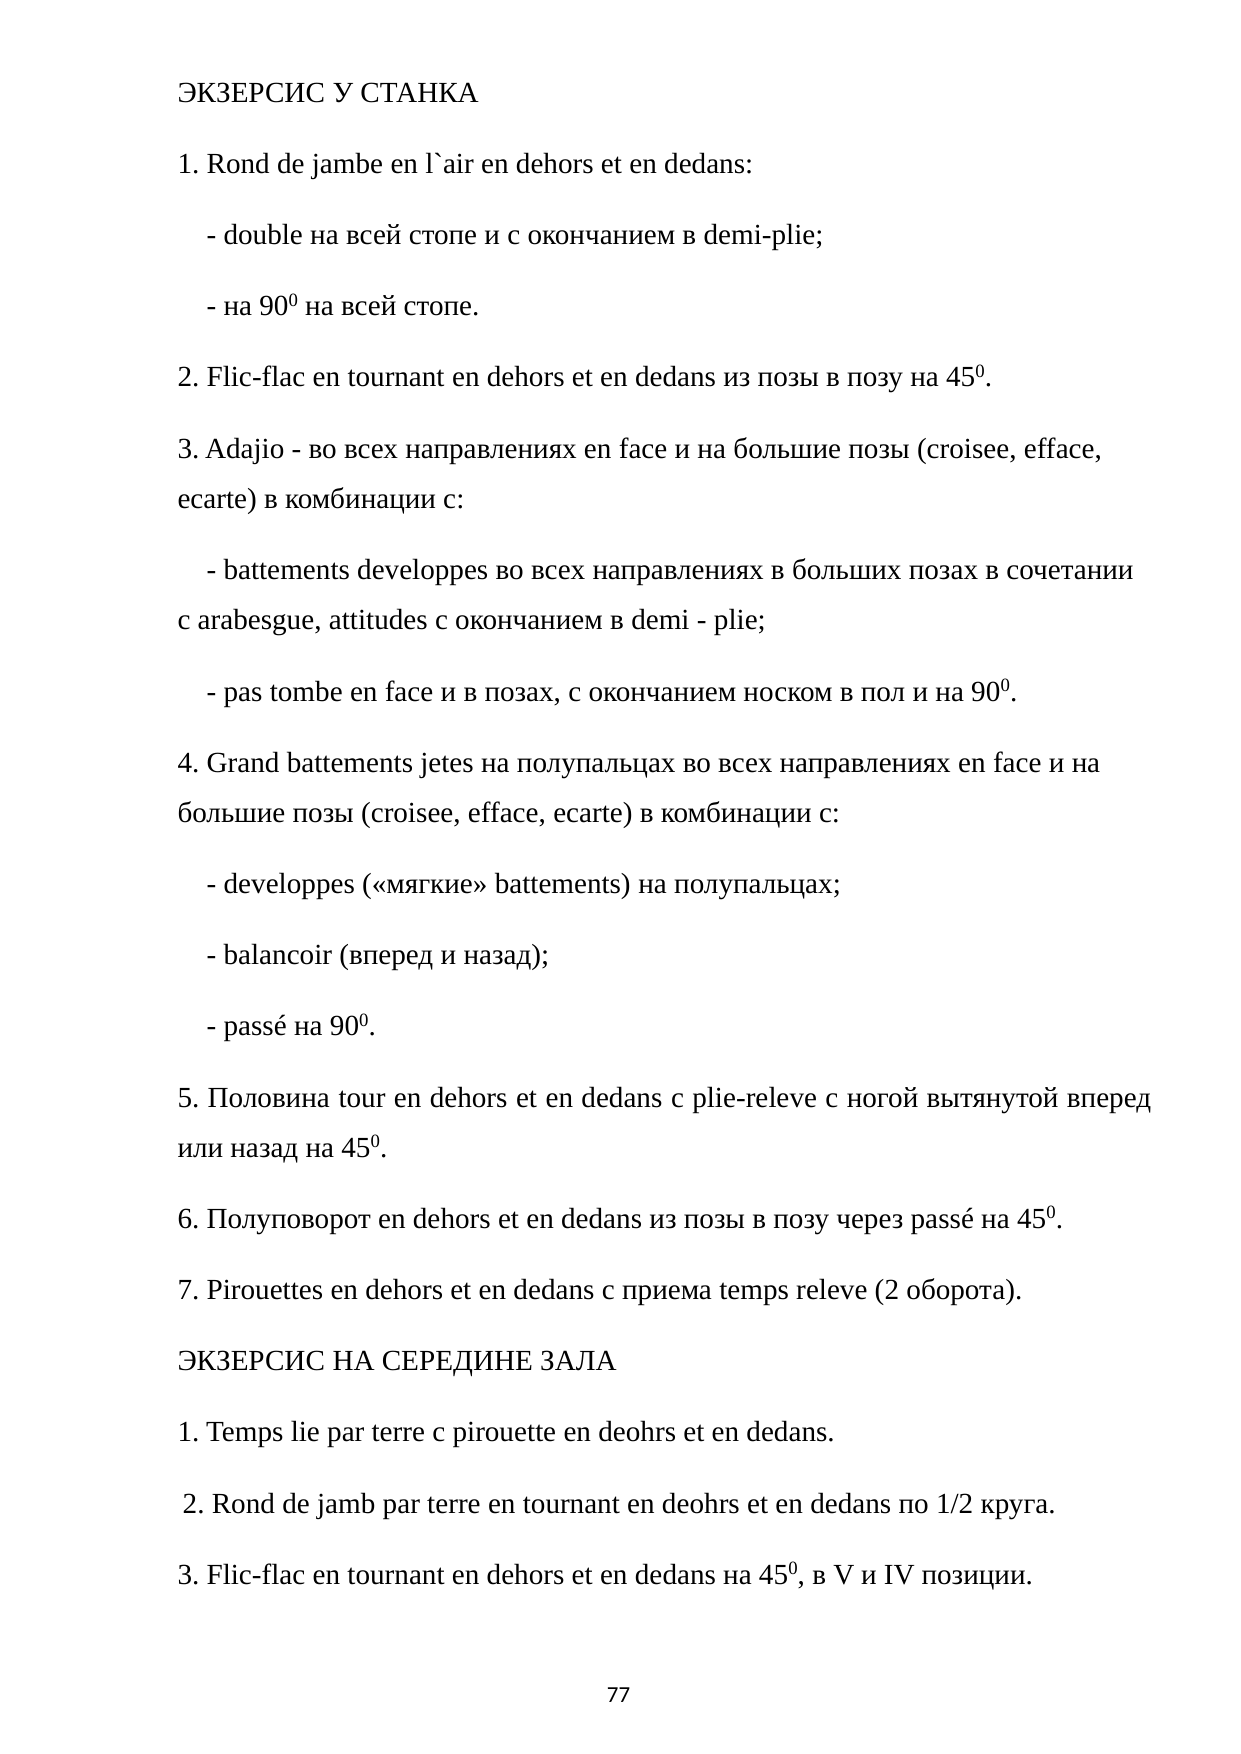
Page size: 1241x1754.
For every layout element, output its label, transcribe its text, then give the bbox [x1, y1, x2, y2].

text 1. Temps lie par terre c pirouette en deohrs et en dedans. [177, 1414, 1152, 1448]
text 5. Половина tour en dehors et en dedans c plie-releve с ногой вытянутой вперед или назад на 450. [177, 1080, 1152, 1163]
text - pas tombe en face и в позах, с окончанием носком в пол и на 900. [177, 674, 1152, 707]
text 3. Flic-flac en tournant en dehors et en dedans на 450, в V и IV позиции. [177, 1557, 1152, 1590]
text - на 900 на всей стопе. [177, 288, 1152, 322]
text - developpes («мягкие» battements) на полупальцах; [177, 866, 1152, 900]
text - battements developpes во всех направлениях в больших позах в сочетании с arabesgue, attitudes c окончанием в demi - plie; [177, 552, 1152, 636]
text - double на всей стопе и с окончанием в demi-plie; [177, 217, 1152, 251]
text 4. Grand battements jetes на полупальцах во всех направлениях en face и на большие позы (croisee, efface, ecarte) в комбинации с: [177, 745, 1152, 829]
text - passé на 900. [177, 1008, 1152, 1042]
text ЭКЗЕРСИС У СТАНКА [177, 75, 1152, 108]
text ЭКЗЕРСИС НА СЕРЕДИНЕ ЗАЛА [177, 1343, 1152, 1377]
text 2. Rond de jamb par terre en tournant en deohrs et en dedans по 1/2 круга. [177, 1486, 1152, 1519]
text 1. Rond de jambe en l`air en dehors et en dedans: [177, 146, 1152, 180]
text 6. Полуповорот en dehors et en dedans из позы в позу через passé на 450. [177, 1201, 1152, 1235]
text 2. Flic-flac en tournant en dehors et en dedans из позы в позу на 450. [177, 359, 1152, 393]
text 7. Pirouettes en dehors et en dedans c приема temps releve (2 оборота). [177, 1272, 1152, 1306]
text 3. Adajio - во всех направлениях en face и на большие позы (croisee, efface, ecarte) в комбинации с: [177, 431, 1152, 514]
text - balancoir (вперед и назад); [177, 937, 1152, 971]
